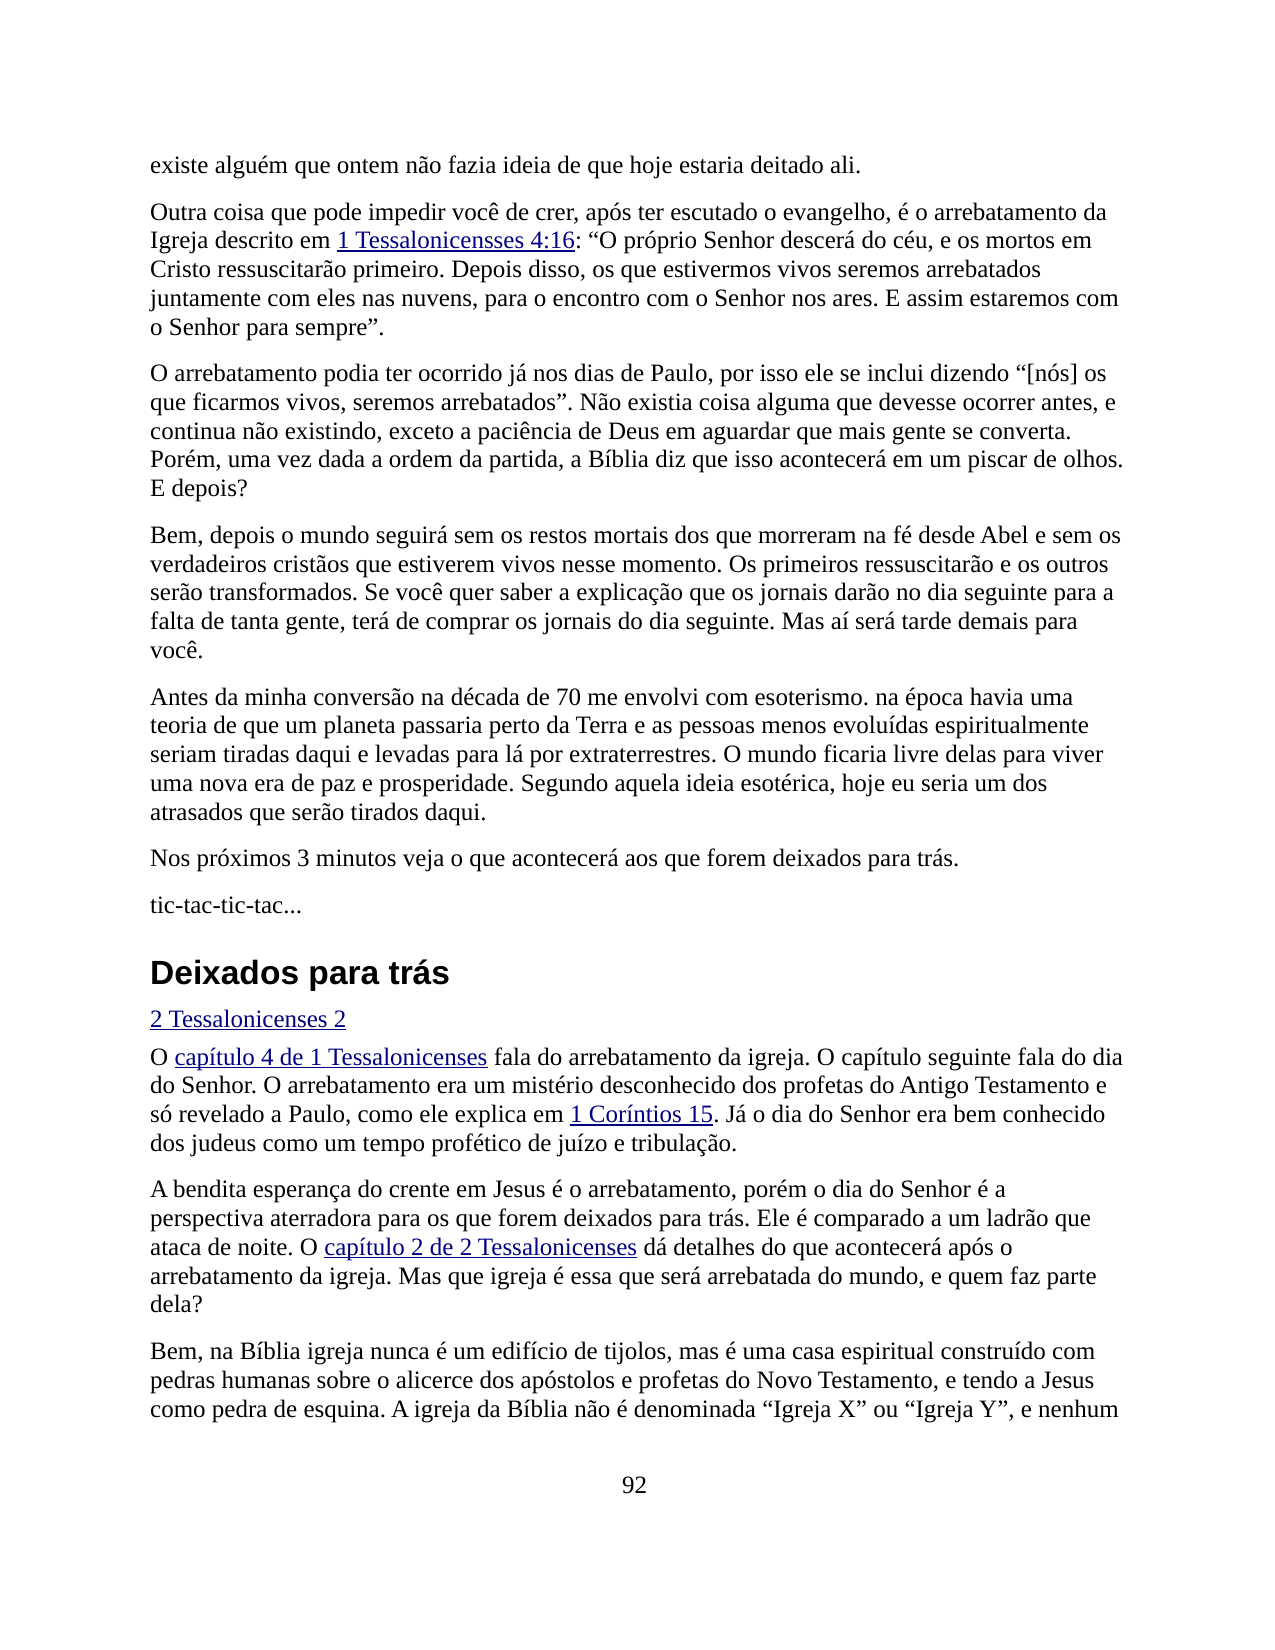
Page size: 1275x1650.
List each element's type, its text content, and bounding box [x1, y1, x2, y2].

text tic-tac-tic-tac... [150, 890, 1125, 919]
text O arrebatamento podia ter ocorrido já nos dias de Paulo, por isso ele se inclui dizendo “[nós] os que ficarmos vivos, seremos arrebatados”. Não existia coisa alguma que devesse ocorrer antes, e continua não existindo, exceto a paciência de Deus em aguardar que mais gente se converta. Porém, uma vez dada a ordem da partida, a Bíblia diz que isso acontecerá em um piscar de olhos. E depois? [150, 358, 1125, 502]
text Bem, depois o mundo seguirá sem os restos mortais dos que morreram na fé desde Abel e sem os verdadeiros cristãos que estiverem vivos nesse momento. Os primeiros ressuscitarão e os outros serão transformados. Se você quer saber a explicação que os jornais darão no dia seguinte para a falta de tanta gente, terá de comprar os jornais do dia seguinte. Mas aí será tarde demais para você. [150, 520, 1125, 664]
text Outra coisa que pode impedir você de crer, após ter escutado o evangelho, é o arrebatamento da Igreja descrito em 1 Tessalonicensses 4:16: “O próprio Senhor descerá do céu, e os mortos em Cristo ressuscitarão primeiro. Depois disso, os que estivermos vivos seremos arrebatados juntamente com eles nas nuvens, para o encontro com o Senhor nos ares. E assim estaremos com o Senhor para sempre”. [150, 197, 1125, 340]
text Antes da minha conversão na década de 70 me envolvi com esoterismo. na época havia uma teoria de que um planeta passaria perto da Terra e as pessoas menos evoluídas espiritualmente seriam tiradas daqui e levadas para lá por extraterrestres. O mundo ficaria livre delas para viver uma nova era de paz e prosperidade. Segundo aquela ideia esotérica, hoje eu seria um dos atrasados que serão tirados daqui. [150, 682, 1125, 825]
text Bem, na Bíblia igreja nunca é um edifício de tijolos, mas é uma casa espiritual construído com pedras humanas sobre o alicerce dos apóstolos e profetas do Novo Testamento, e tendo a Jesus como pedra de esquina. A igreja da Bíblia não é denominada “Igreja X” ou “Igreja Y”, e nenhum [150, 1336, 1125, 1422]
text O capítulo 4 de 1 Tessalonicenses fala do arrebatamento da igreja. O capítulo seguinte fala do dia do Senhor. O arrebatamento era um mistério desconhecido dos profetas do Antigo Testamento e só revelado a Paulo, como ele explica em 1 Coríntios 15. Já o dia do Senhor era bem conhecido dos judeus como um tempo profético de juízo e tribulação. [150, 1042, 1125, 1157]
subtitle Deixados para trás [150, 953, 1125, 991]
text existe alguém que ontem não fazia ideia de que hoje estaria deitado ali. [150, 150, 1125, 179]
text Nos próximos 3 minutos veja o que acontecerá aos que forem deixados para trás. [150, 843, 1125, 872]
text A bendita esperança do crente em Jesus é o arrebatamento, porém o dia do Senhor é a perspectiva aterradora para os que forem deixados para trás. Ele é comparado a um ladrão que ataca de noite. O capítulo 2 de 2 Tessalonicenses dá detalhes do que acontecerá após o arrebatamento da igreja. Mas que igreja é essa que será arrebatada do mundo, e quem faz parte dela? [150, 1174, 1125, 1318]
text 2 Tessalonicenses 2 [150, 1004, 1125, 1033]
